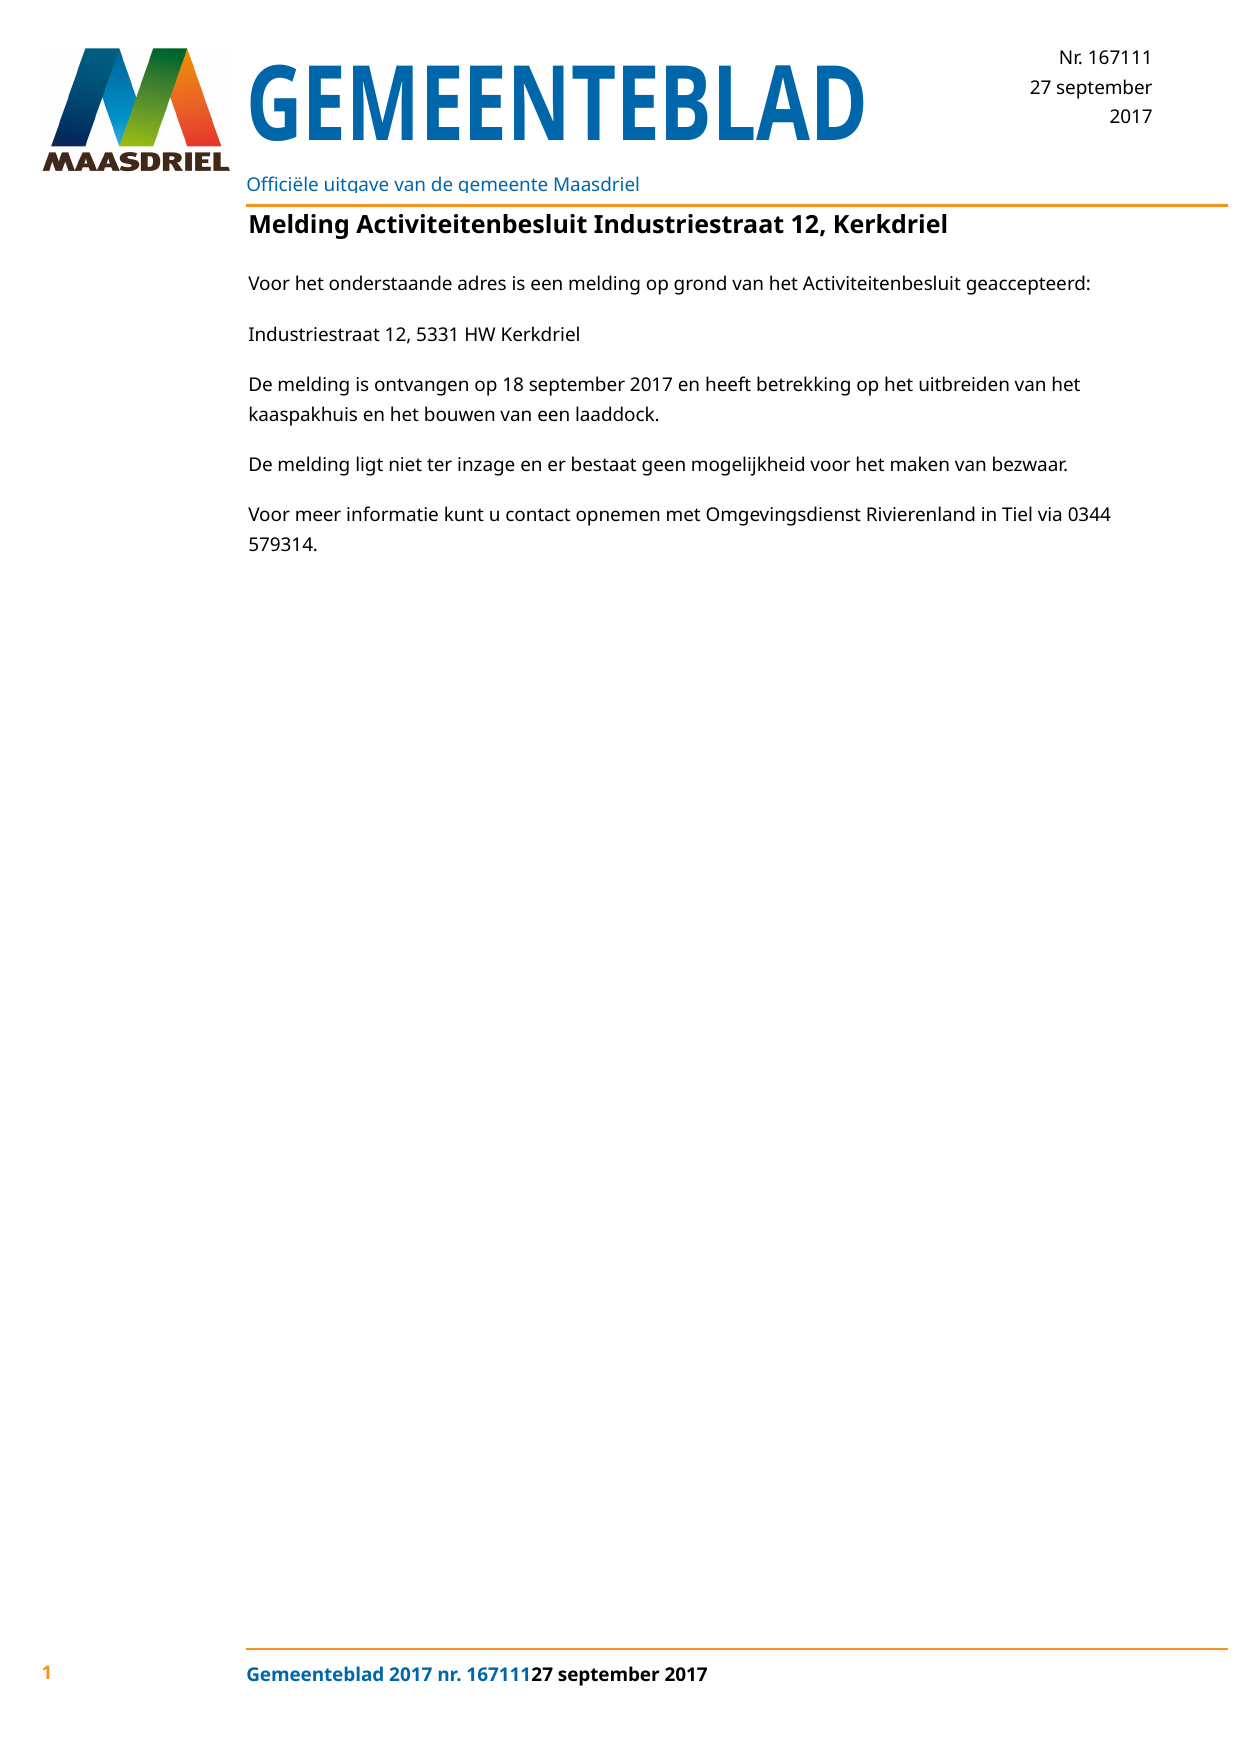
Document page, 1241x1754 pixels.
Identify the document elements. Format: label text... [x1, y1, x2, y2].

text Melding Activiteitenbesluit Industriestraat 12, Kerkdriel [248, 207, 1152, 241]
text De melding is ontvangen op 18 september 2017 en heeft betrekking op het uitbreiden van het kaaspakhuis en het bouwen van een laaddock. [248, 371, 1152, 426]
text De melding ligt niet ter inzage en er bestaat geen mogelijkheid voor het maken van bezwaar. [248, 451, 1152, 477]
picture [41, 47, 231, 172]
text Voor meer informatie kunt u contact opnemen met Omgevingsdienst Rivierenland in Tiel via 0344 579314. [248, 502, 1152, 557]
text Voor het onderstaande adres is een melding op grond van het Activiteitenbesluit geaccepteerd: [248, 270, 1152, 296]
text Industriestraat 12, 5331 HW Kerkdriel [248, 321, 1152, 346]
